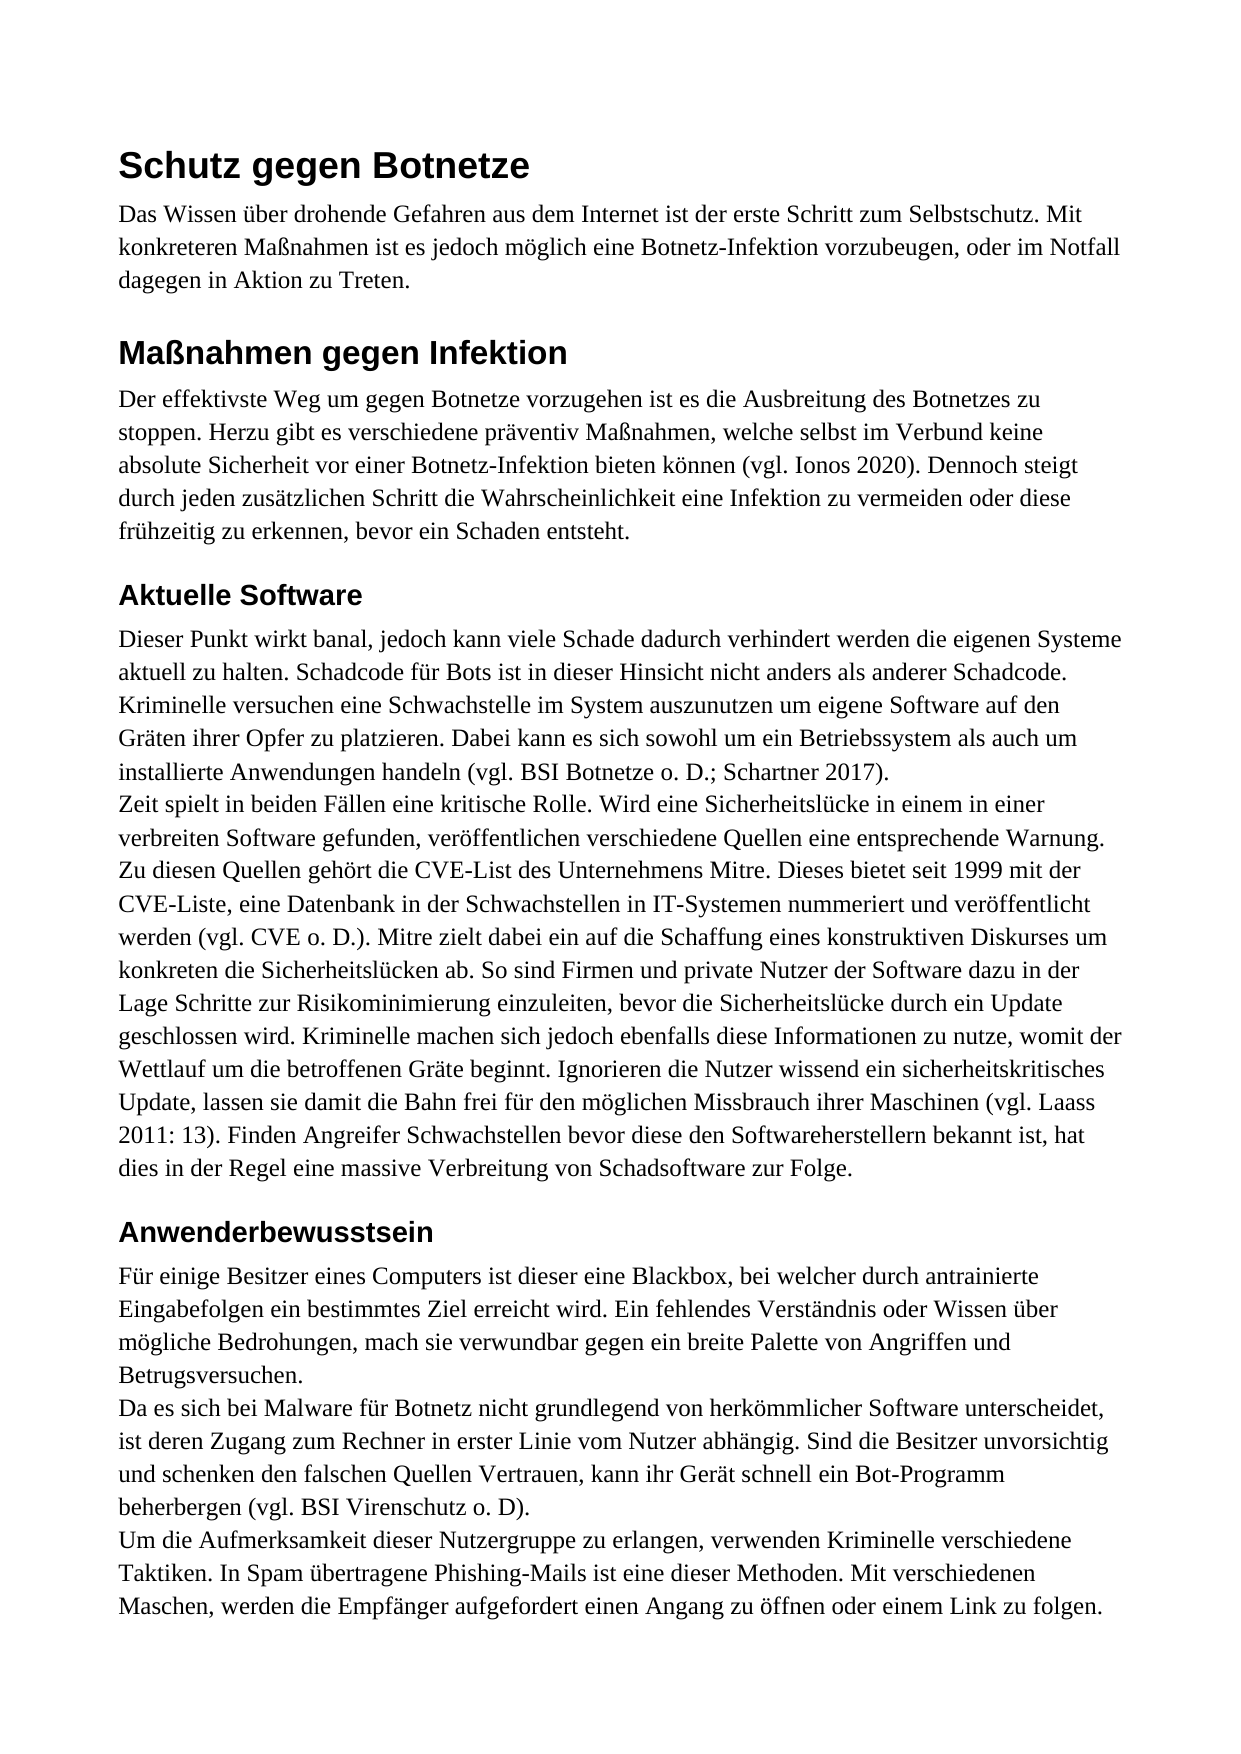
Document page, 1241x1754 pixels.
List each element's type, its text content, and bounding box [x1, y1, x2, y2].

subtitle Aktuelle Software [118, 578, 1122, 612]
text Dieser Punkt wirkt banal, jedoch kann viele Schade dadurch verhindert werden die eigenen Systeme aktuell zu halten. Schadcode für Bots ist in dieser Hinsicht nicht anders als anderer Schadcode. Kriminelle versuchen eine Schwachstelle im System auszunutzen um eigene Software auf den Gräten ihrer Opfer zu platzieren. Dabei kann es sich sowohl um ein Betriebssystem als auch um installierte Anwendungen handeln (vgl. BSI Botnetze o. D.; Schartner 2017). Zeit spielt in beiden Fällen eine kritische Rolle. Wird eine Sicherheitslücke in einem in einer verbreiten Software gefunden, veröffentlichen verschiedene Quellen eine entsprechende Warnung. Zu diesen Quellen gehört die CVE-List des Unternehmens Mitre. Dieses bietet seit 1999 mit der CVE-Liste, eine Datenbank in der Schwachstellen in IT-Systemen nummeriert und veröffentlicht werden (vgl. CVE o. D.). Mitre zielt dabei ein auf die Schaffung eines konstruktiven Diskurses um konkreten die Sicherheitslücken ab. So sind Firmen und private Nutzer der Software dazu in der Lage Schritte zur Risikominimierung einzuleiten, bevor die Sicherheitslücke durch ein Update geschlossen wird. Kriminelle machen sich jedoch ebenfalls diese Informationen zu nutze, womit der Wettlauf um die betroffenen Gräte beginnt. Ignorieren die Nutzer wissend ein sicherheitskritisches Update, lassen sie damit die Bahn frei für den möglichen Missbrauch ihrer Maschinen (vgl. Laass 2011: 13). Finden Angreifer Schwachstellen bevor diese den Softwareherstellern bekannt ist, hat dies in der Regel eine massive Verbreitung von Schadsoftware zur Folge. [118, 624, 1122, 1182]
text Der effektivste Weg um gegen Botnetze vorzugehen ist es die Ausbreitung des Botnetzes zu stoppen. Herzu gibt es verschiedene präventiv Maßnahmen, welche selbst im Verbund keine absolute Sicherheit vor einer Botnetz-Infektion bieten können (vgl. Ionos 2020). Dennoch steigt durch jeden zusätzlichen Schritt die Wahrscheinlichkeit eine Infektion zu vermeiden oder diese frühzeitig zu erkennen, bevor ein Schaden entsteht. [118, 384, 1122, 545]
subtitle Maßnahmen gegen Infektion [118, 333, 1122, 372]
subtitle Anwenderbewusstsein [118, 1215, 1122, 1248]
text Für einige Besitzer eines Computers ist dieser eine Blackbox, bei welcher durch antrainierte Eingabefolgen ein bestimmtes Ziel erreicht wird. Ein fehlendes Verständnis oder Wissen über mögliche Bedrohungen, mach sie verwundbar gegen ein breite Palette von Angriffen und Betrugsversuchen. Da es sich bei Malware für Botnetz nicht grundlegend von herkömmlicher Software unterscheidet, ist deren Zugang zum Rechner in erster Linie vom Nutzer abhängig. Sind die Besitzer unvorsichtig und schenken den falschen Quellen Vertrauen, kann ihr Gerät schnell ein Bot-Programm beherbergen (vgl. BSI Virenschutz o. D). Um die Aufmerksamkeit dieser Nutzergruppe zu erlangen, verwenden Kriminelle verschiedene Taktiken. In Spam übertragene Phishing-Mails ist eine dieser Methoden. Mit verschiedenen Maschen, werden die Empfänger aufgefordert einen Angang zu öffnen oder einem Link zu folgen. [118, 1261, 1122, 1620]
text Das Wissen über drohende Gefahren aus dem Internet ist der erste Schritt zum Selbstschutz. Mit konkreteren Maßnahmen ist es jedoch möglich eine Botnetz-Infektion vorzubeugen, oder im Notfall dagegen in Aktion zu Treten. [118, 199, 1122, 293]
subtitle Schutz gegen Botnetze [118, 143, 1122, 186]
